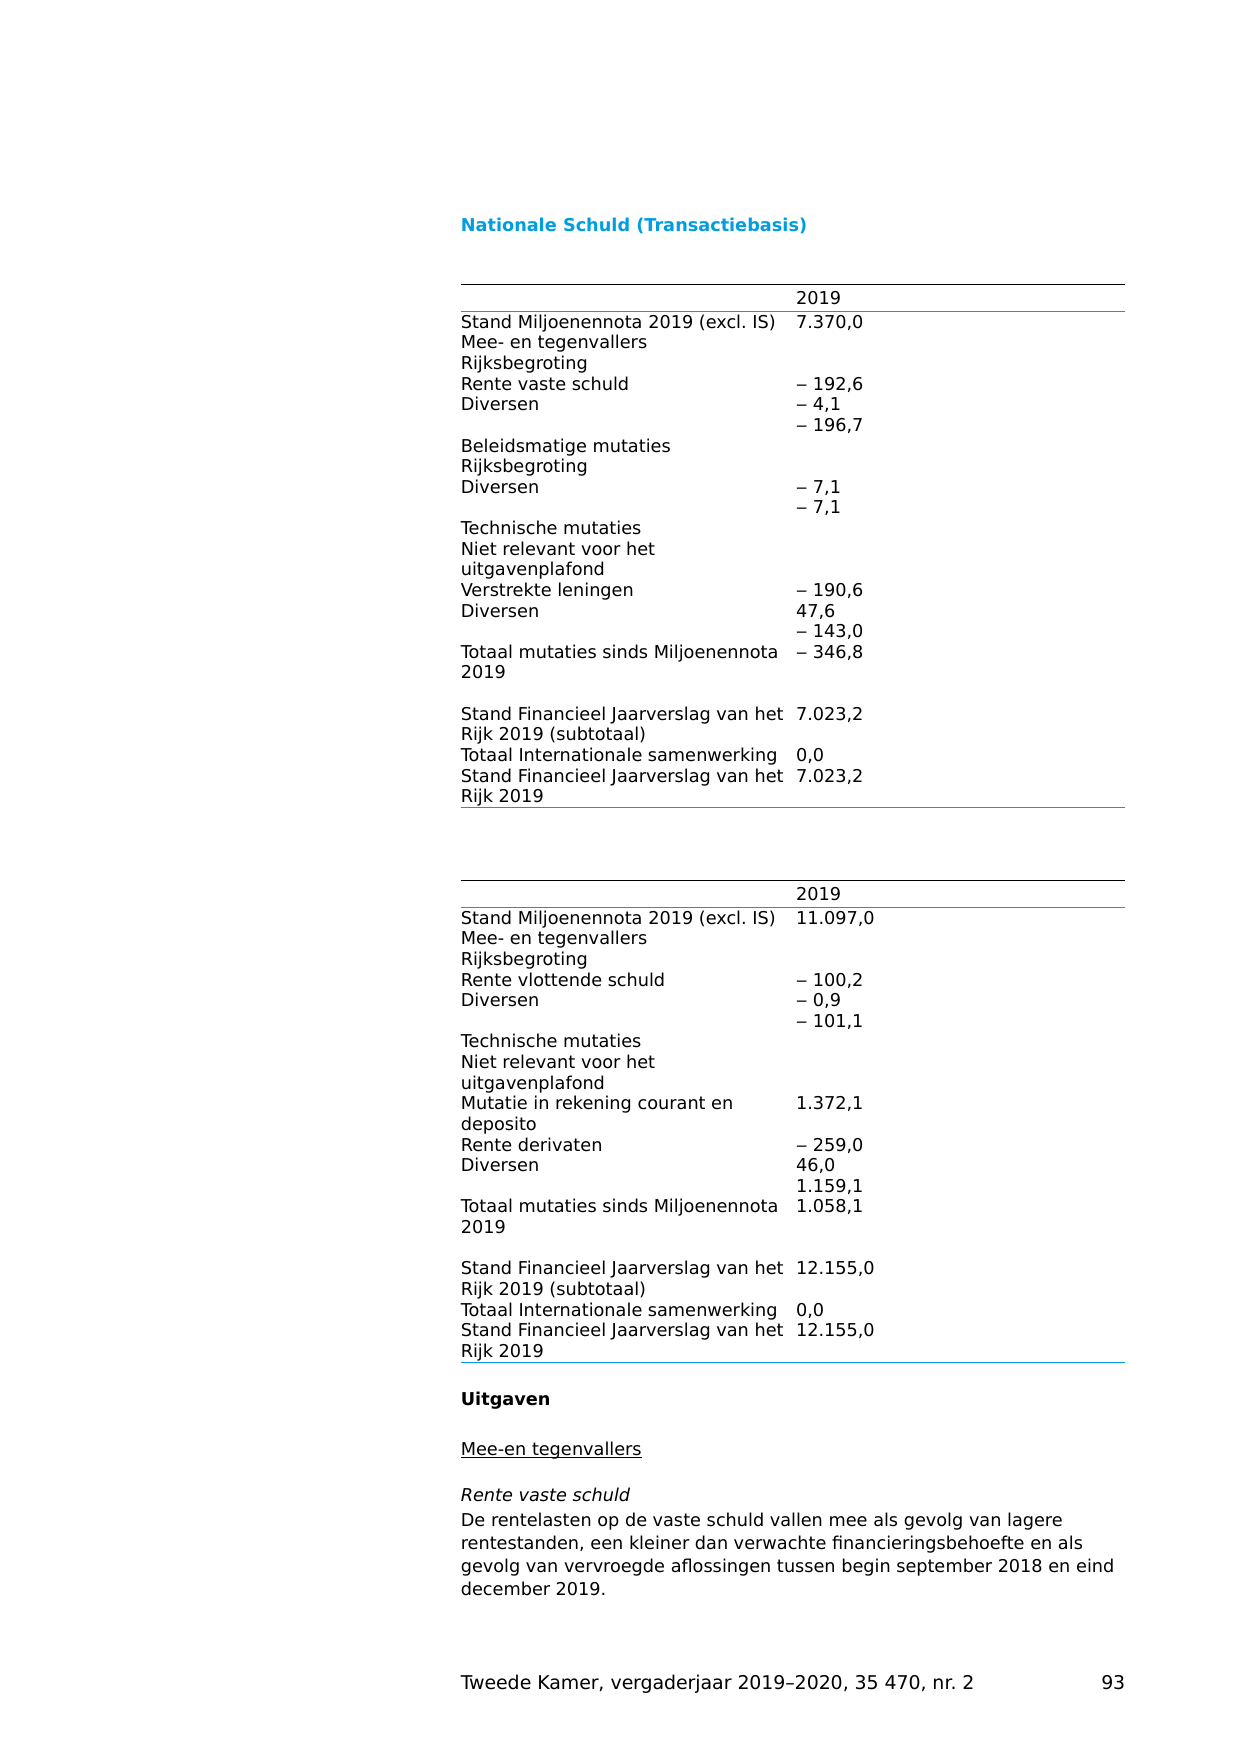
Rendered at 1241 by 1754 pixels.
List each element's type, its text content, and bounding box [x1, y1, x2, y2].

table_cell [793, 928, 1125, 949]
table_cell Totaal Internationale samenwerking [461, 745, 793, 766]
table_cell Stand Miljoenennota 2019 (excl. IS) [461, 312, 793, 332]
table_cell [793, 1031, 1125, 1052]
table_cell 47,6 [793, 601, 1125, 621]
table_cell Totaal mutaties sinds Miljoenennota 2019 [461, 1196, 793, 1238]
table_cell [793, 539, 1125, 580]
table_cell ‒ 7,1 [793, 498, 1125, 518]
table_cell Mee- en tegenvallers [461, 928, 793, 949]
table_cell ‒ 4,1 [793, 394, 1125, 415]
table_cell [461, 1011, 793, 1031]
table_cell Niet relevant voor het uitgavenplafond [461, 539, 793, 580]
table_cell Diversen [461, 990, 793, 1011]
table_cell 1.159,1 [793, 1176, 1125, 1196]
table_header IXA NATIONALE SCHULD (TRANSACTIEBASIS): UITGAVEN [461, 259, 1125, 284]
table_cell 11.097,0 [793, 908, 1125, 928]
table_cell Mee- en tegenvallers [461, 333, 793, 353]
text De rentelasten op de vaste schuld vallen mee als gevolg van lagere rentestanden, een kleiner dan verwachte financieringsbehoefte en als gevolg van vervroegde aflossingen tussen begin september 2018 en eind december 2019. [461, 1508, 1125, 1599]
table_cell Stand Miljoenennota 2019 (excl. IS) [461, 908, 793, 928]
table_cell Stand Financieel Jaarverslag van het Rijk 2019 (subtotaal) [461, 1258, 793, 1299]
table_cell [793, 1052, 1125, 1093]
table_cell [793, 683, 1125, 704]
table_cell Diversen [461, 394, 793, 415]
table_cell ‒ 346,8 [793, 642, 1125, 683]
table_cell ‒ 143,0 [793, 621, 1125, 642]
table_cell [793, 949, 1125, 969]
text Mee-en tegenvallers [461, 1437, 1125, 1460]
table_cell 46,0 [793, 1155, 1125, 1176]
table_cell [461, 621, 793, 642]
table_cell Rente vlottende schuld [461, 970, 793, 990]
table_cell [793, 353, 1125, 374]
table_cell ‒ 192,6 [793, 374, 1125, 394]
table_cell 1.058,1 [793, 1196, 1125, 1238]
table_cell [793, 518, 1125, 539]
table_cell Rente derivaten [461, 1135, 793, 1155]
table_cell Diversen [461, 1155, 793, 1176]
table_cell ‒ 259,0 [793, 1135, 1125, 1155]
table_cell Verstrekte leningen [461, 580, 793, 601]
table_cell Totaal Internationale samenwerking [461, 1300, 793, 1320]
table_cell ‒ 190,6 [793, 580, 1125, 601]
table_cell Rijksbegroting [461, 456, 793, 477]
table_cell [461, 285, 793, 311]
table_cell 7.023,2 [793, 704, 1125, 745]
table_cell Totaal mutaties sinds Miljoenennota 2019 [461, 642, 793, 683]
table_cell Diversen [461, 477, 793, 497]
table_cell ‒ 196,7 [793, 415, 1125, 436]
table_cell Diversen [461, 601, 793, 621]
table_cell [461, 1176, 793, 1196]
table_cell Rijksbegroting [461, 353, 793, 374]
table_cell ‒ 100,2 [793, 970, 1125, 990]
text Uitgaven [461, 1387, 1125, 1410]
table_cell Stand Financieel Jaarverslag van het Rijk 2019 [461, 1320, 793, 1361]
table_cell 0,0 [793, 1300, 1125, 1320]
table_cell [461, 683, 793, 704]
table_cell Stand Financieel Jaarverslag van het Rijk 2019 (subtotaal) [461, 704, 793, 745]
table_cell [793, 436, 1125, 456]
table_header IXA NATIONALE SCHULD (TRANSACTIEBASIS): NIET-BELASTINGONTVANGSTEN [461, 832, 1125, 880]
table_cell [461, 415, 793, 436]
table_cell ‒ 7,1 [793, 477, 1125, 497]
table_cell 2019 [793, 881, 1125, 907]
table_cell [793, 333, 1125, 353]
table_cell [461, 881, 793, 907]
table_cell 7.370,0 [793, 312, 1125, 332]
table_cell Rijksbegroting [461, 949, 793, 969]
table_cell 7.023,2 [793, 766, 1125, 807]
table_cell [793, 456, 1125, 477]
table_cell ‒ 101,1 [793, 1011, 1125, 1031]
table_cell Niet relevant voor het uitgavenplafond [461, 1052, 793, 1093]
table_cell [461, 498, 793, 518]
table_cell 0,0 [793, 745, 1125, 766]
table_cell 2019 [793, 285, 1125, 311]
table_cell 1.372,1 [793, 1093, 1125, 1134]
title Nationale Schuld (Transactiebasis) [461, 213, 1125, 236]
table_cell 12.155,0 [793, 1258, 1125, 1299]
table_cell Mutatie in rekening courant en deposito [461, 1093, 793, 1134]
text Rente vaste schuld [461, 1483, 1125, 1506]
table_cell [793, 1238, 1125, 1258]
table_cell Beleidsmatige mutaties [461, 436, 793, 456]
table_cell Stand Financieel Jaarverslag van het Rijk 2019 [461, 766, 793, 807]
table_cell Technische mutaties [461, 1031, 793, 1052]
table_cell Rente vaste schuld [461, 374, 793, 394]
table_cell Technische mutaties [461, 518, 793, 539]
table_cell ‒ 0,9 [793, 990, 1125, 1011]
table_cell [461, 1238, 793, 1258]
table_cell 12.155,0 [793, 1320, 1125, 1361]
